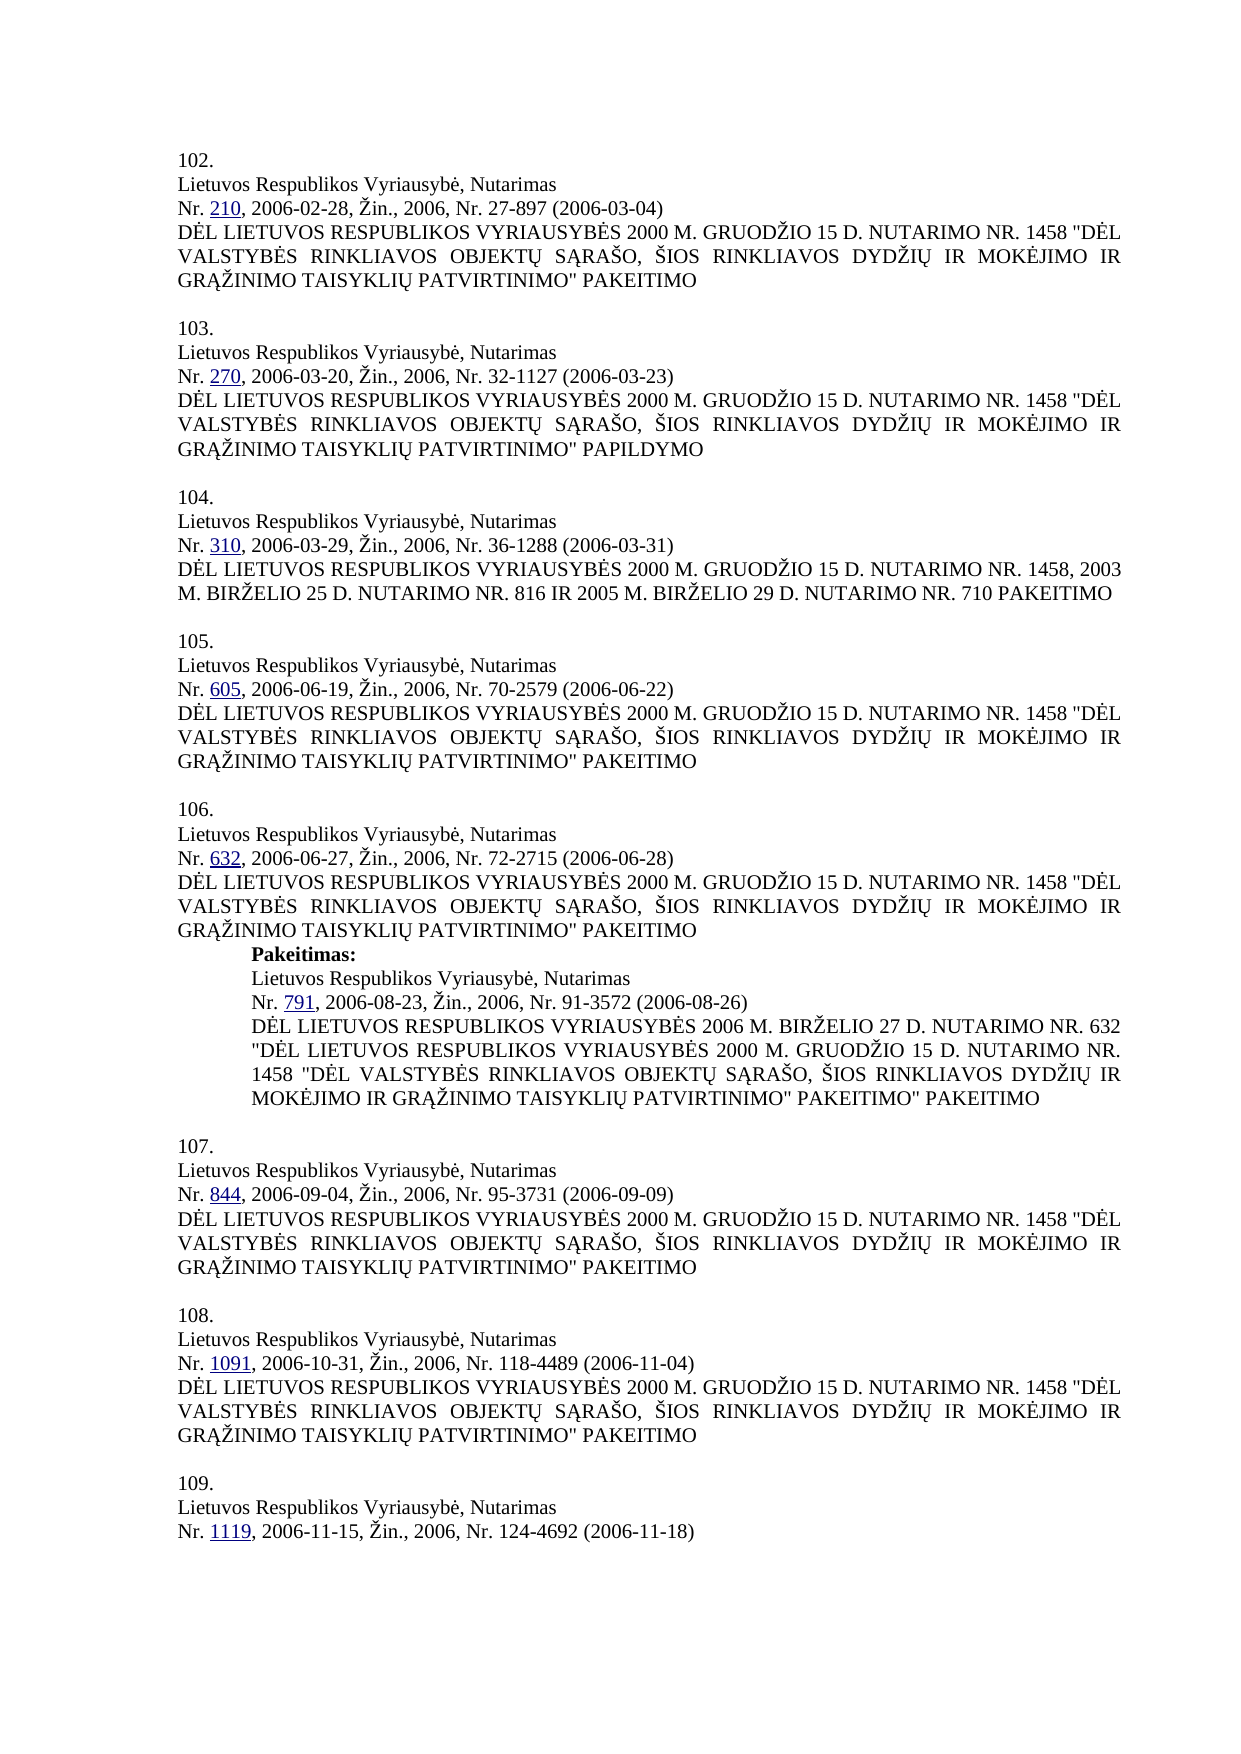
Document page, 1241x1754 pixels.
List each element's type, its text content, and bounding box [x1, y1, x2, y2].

text 105. [177, 629, 1122, 653]
text Lietuvos Respublikos Vyriausybė, Nutarimas [177, 1158, 1122, 1182]
text Nr. 791, 2006-08-23, Žin., 2006, Nr. 91-3572 (2006-08-26) [177, 990, 1122, 1014]
text Lietuvos Respublikos Vyriausybė, Nutarimas [177, 509, 1122, 533]
text Nr. 605, 2006-06-19, Žin., 2006, Nr. 70-2579 (2006-06-22) [177, 677, 1122, 701]
text DĖL LIETUVOS RESPUBLIKOS VYRIAUSYBĖS 2000 M. GRUODŽIO 15 D. NUTARIMO NR. 1458 "DĖL VALSTYBĖS RINKLIAVOS OBJEKTŲ SĄRAŠO, ŠIOS RINKLIAVOS DYDŽIŲ IR MOKĖJIMO IR GRĄŽINIMO TAISYKLIŲ PATVIRTINIMO" PAKEITIMO [177, 1206, 1122, 1279]
text 103. [177, 316, 1122, 340]
text Nr. 1119, 2006-11-15, Žin., 2006, Nr. 124-4692 (2006-11-18) [177, 1519, 1122, 1543]
text Lietuvos Respublikos Vyriausybė, Nutarimas [177, 966, 1122, 990]
text DĖL LIETUVOS RESPUBLIKOS VYRIAUSYBĖS 2000 M. GRUODŽIO 15 D. NUTARIMO NR. 1458 "DĖL VALSTYBĖS RINKLIAVOS OBJEKTŲ SĄRAŠO, ŠIOS RINKLIAVOS DYDŽIŲ IR MOKĖJIMO IR GRĄŽINIMO TAISYKLIŲ PATVIRTINIMO" PAKEITIMO [177, 220, 1122, 292]
text 102. [177, 148, 1122, 172]
text 108. [177, 1303, 1122, 1327]
text Lietuvos Respublikos Vyriausybė, Nutarimas [177, 340, 1122, 364]
text Lietuvos Respublikos Vyriausybė, Nutarimas [177, 172, 1122, 196]
text Lietuvos Respublikos Vyriausybė, Nutarimas [177, 653, 1122, 677]
text 107. [177, 1134, 1122, 1158]
text DĖL LIETUVOS RESPUBLIKOS VYRIAUSYBĖS 2000 M. GRUODŽIO 15 D. NUTARIMO NR. 1458 "DĖL VALSTYBĖS RINKLIAVOS OBJEKTŲ SĄRAŠO, ŠIOS RINKLIAVOS DYDŽIŲ IR MOKĖJIMO IR GRĄŽINIMO TAISYKLIŲ PATVIRTINIMO" PAPILDYMO [177, 388, 1122, 461]
text Pakeitimas: [177, 942, 1122, 966]
text DĖL LIETUVOS RESPUBLIKOS VYRIAUSYBĖS 2000 M. GRUODŽIO 15 D. NUTARIMO NR. 1458, 2003 M. BIRŽELIO 25 D. NUTARIMO NR. 816 IR 2005 M. BIRŽELIO 29 D. NUTARIMO NR. 710 PAKEITIMO [177, 557, 1122, 605]
text Nr. 310, 2006-03-29, Žin., 2006, Nr. 36-1288 (2006-03-31) [177, 533, 1122, 557]
text Lietuvos Respublikos Vyriausybė, Nutarimas [177, 1327, 1122, 1351]
text Nr. 210, 2006-02-28, Žin., 2006, Nr. 27-897 (2006-03-04) [177, 196, 1122, 220]
text Lietuvos Respublikos Vyriausybė, Nutarimas [177, 1495, 1122, 1519]
text DĖL LIETUVOS RESPUBLIKOS VYRIAUSYBĖS 2000 M. GRUODŽIO 15 D. NUTARIMO NR. 1458 "DĖL VALSTYBĖS RINKLIAVOS OBJEKTŲ SĄRAŠO, ŠIOS RINKLIAVOS DYDŽIŲ IR MOKĖJIMO IR GRĄŽINIMO TAISYKLIŲ PATVIRTINIMO" PAKEITIMO [177, 1375, 1122, 1447]
text Nr. 270, 2006-03-20, Žin., 2006, Nr. 32-1127 (2006-03-23) [177, 364, 1122, 388]
text 106. [177, 797, 1122, 821]
text DĖL LIETUVOS RESPUBLIKOS VYRIAUSYBĖS 2000 M. GRUODŽIO 15 D. NUTARIMO NR. 1458 "DĖL VALSTYBĖS RINKLIAVOS OBJEKTŲ SĄRAŠO, ŠIOS RINKLIAVOS DYDŽIŲ IR MOKĖJIMO IR GRĄŽINIMO TAISYKLIŲ PATVIRTINIMO" PAKEITIMO [177, 869, 1122, 942]
text Nr. 844, 2006-09-04, Žin., 2006, Nr. 95-3731 (2006-09-09) [177, 1182, 1122, 1206]
text Lietuvos Respublikos Vyriausybė, Nutarimas [177, 821, 1122, 846]
text 109. [177, 1471, 1122, 1495]
text DĖL LIETUVOS RESPUBLIKOS VYRIAUSYBĖS 2000 M. GRUODŽIO 15 D. NUTARIMO NR. 1458 "DĖL VALSTYBĖS RINKLIAVOS OBJEKTŲ SĄRAŠO, ŠIOS RINKLIAVOS DYDŽIŲ IR MOKĖJIMO IR GRĄŽINIMO TAISYKLIŲ PATVIRTINIMO" PAKEITIMO [177, 701, 1122, 773]
text 104. [177, 484, 1122, 509]
text DĖL LIETUVOS RESPUBLIKOS VYRIAUSYBĖS 2006 M. BIRŽELIO 27 D. NUTARIMO NR. 632 "DĖL LIETUVOS RESPUBLIKOS VYRIAUSYBĖS 2000 M. GRUODŽIO 15 D. NUTARIMO NR. 1458 "DĖL VALSTYBĖS RINKLIAVOS OBJEKTŲ SĄRAŠO, ŠIOS RINKLIAVOS DYDŽIŲ IR MOKĖJIMO IR GRĄŽINIMO TAISYKLIŲ PATVIRTINIMO" PAKEITIMO" PAKEITIMO [251, 1014, 1122, 1110]
text Nr. 632, 2006-06-27, Žin., 2006, Nr. 72-2715 (2006-06-28) [177, 846, 1122, 869]
text Nr. 1091, 2006-10-31, Žin., 2006, Nr. 118-4489 (2006-11-04) [177, 1351, 1122, 1375]
